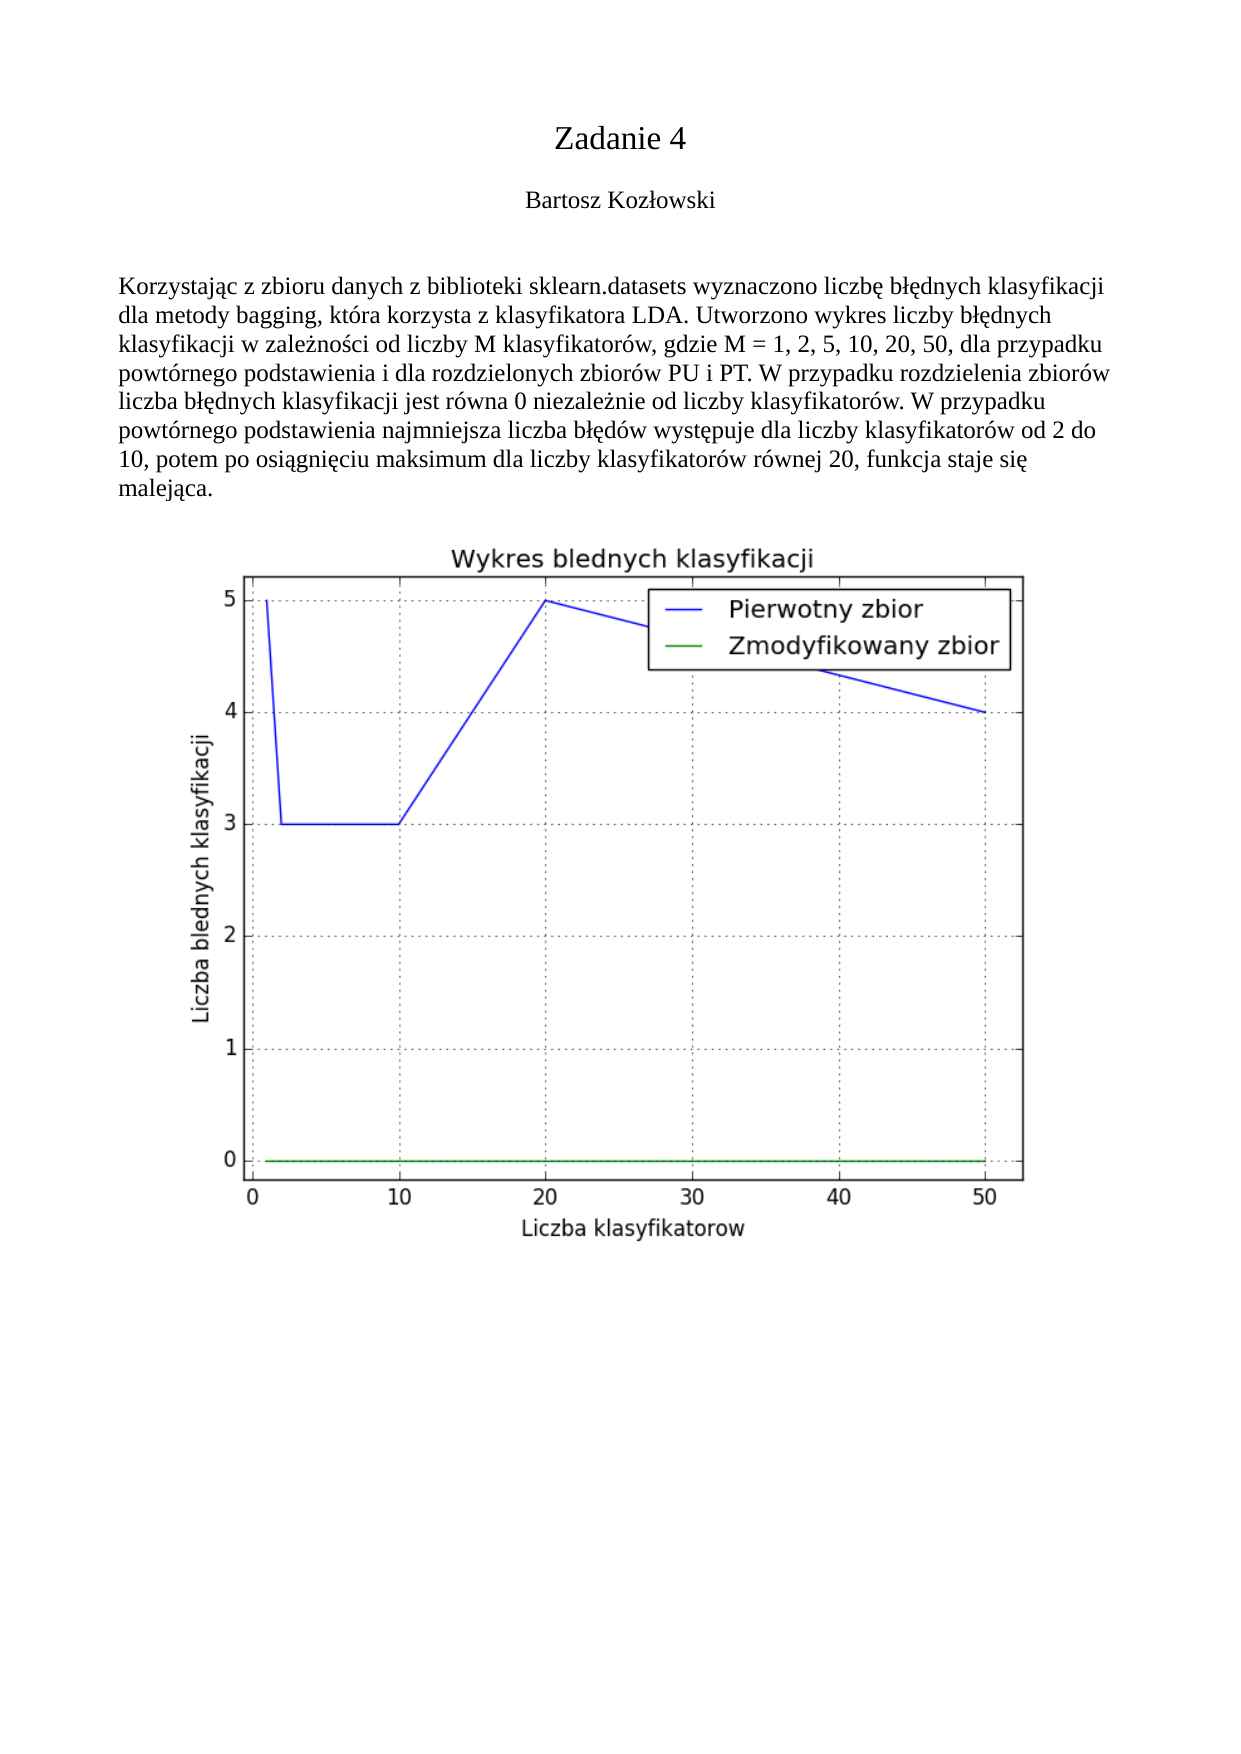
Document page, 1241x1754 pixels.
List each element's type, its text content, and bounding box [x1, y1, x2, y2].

text Bartosz Kozłowski [118, 185, 1122, 214]
text Korzystając z zbioru danych z biblioteki sklearn.datasets wyznaczono liczbę błędnych klasyfikacji dla metody bagging, która korzysta z klasyfikatora LDA. Utworzono wykres liczby błędnych klasyfikacji w zależności od liczby M klasyfikatorów, gdzie M = 1, 2, 5, 10, 20, 50, dla przypadku powtórnego podstawienia i dla rozdzielonych zbiorów PU i PT. W przypadku rozdzielenia zbiorów liczba błędnych klasyfikacji jest równa 0 niezależnie od liczby klasyfikatorów. W przypadku powtórnego podstawienia najmniejsza liczba błędów występuje dla liczby klasyfikatorów od 2 do 10, potem po osiągnięciu maksimum dla liczby klasyfikatorów równej 20, funkcja staje się malejąca. [118, 271, 1122, 501]
text Zadanie 4 [118, 118, 1122, 156]
picture [118, 501, 1123, 1255]
